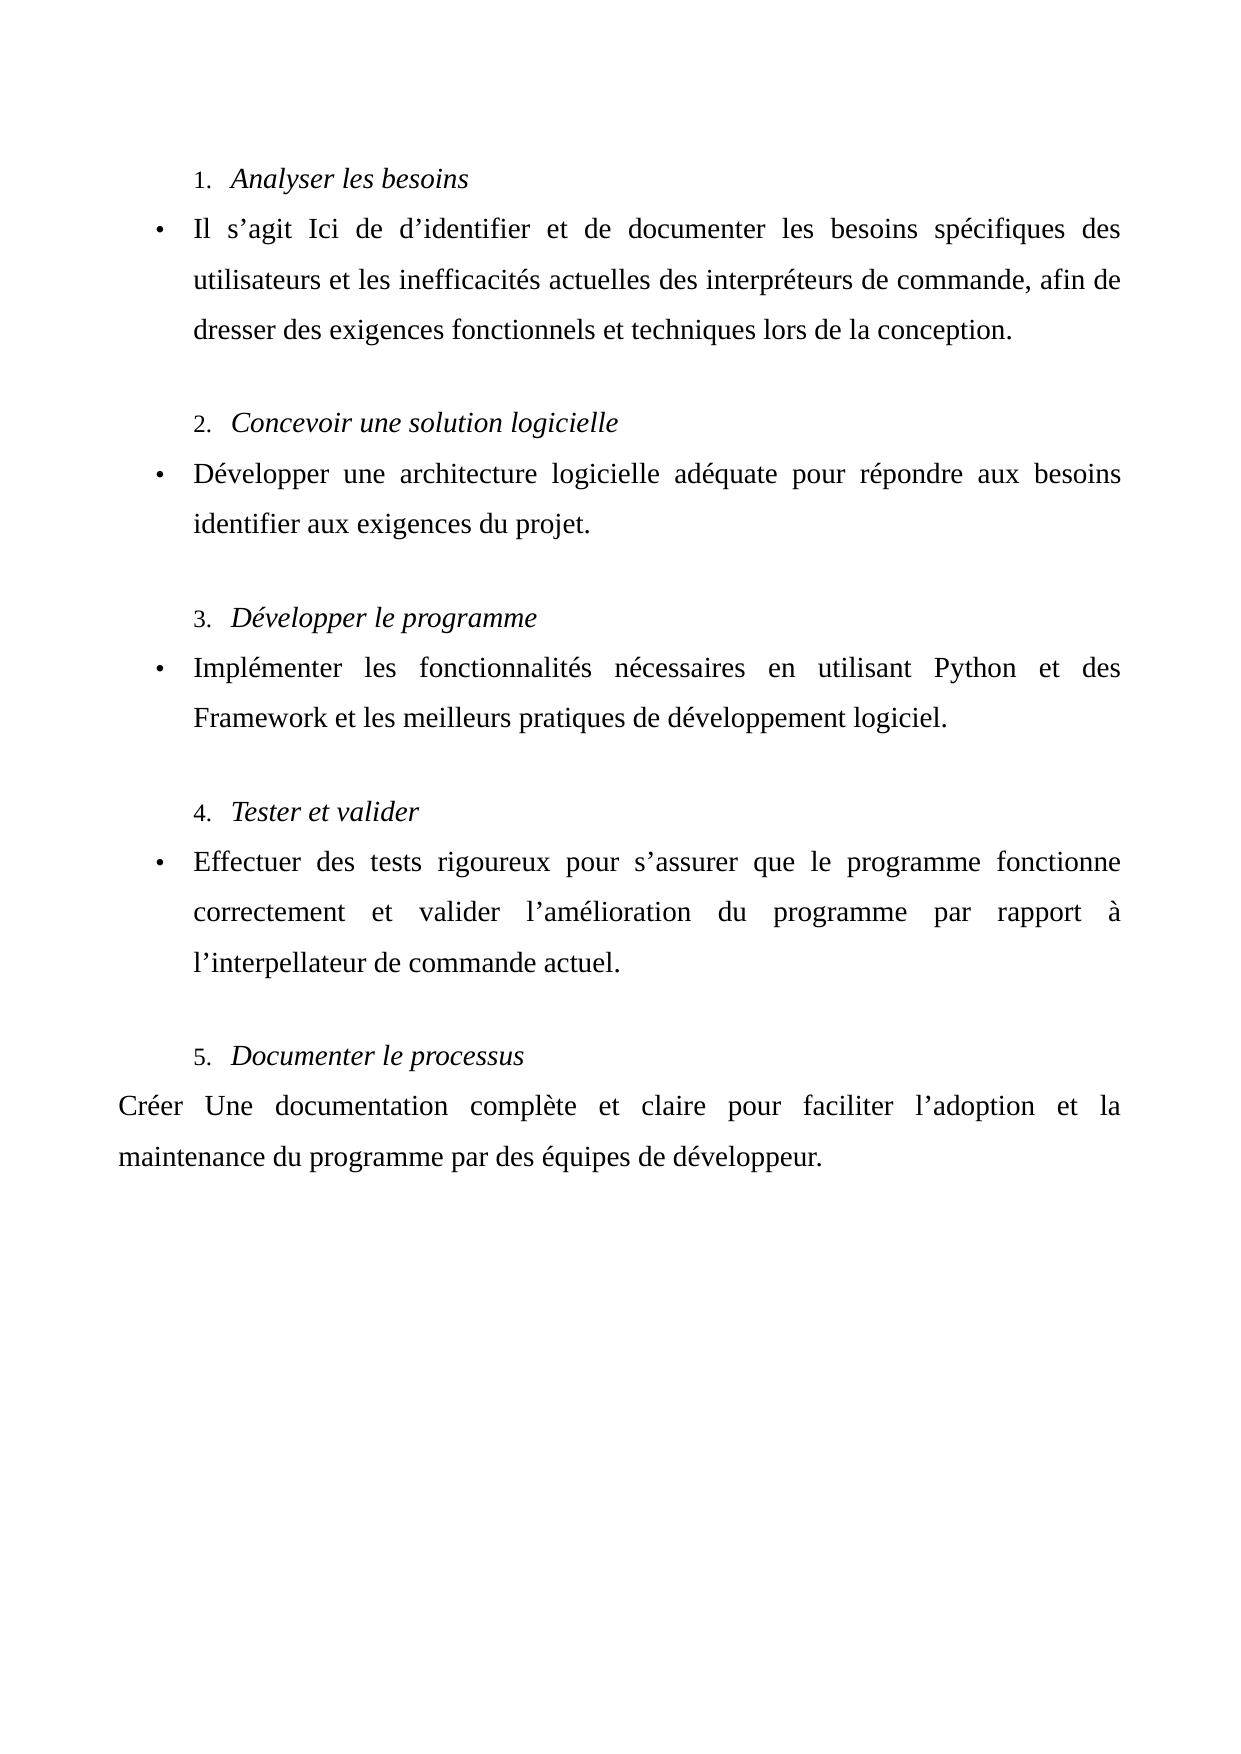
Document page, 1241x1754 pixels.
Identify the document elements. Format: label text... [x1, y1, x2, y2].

list Développer une architecture logicielle adéquate pour répondre aux besoins identifier aux exigences du projet. [156, 456, 1122, 540]
list Documenter le processus [193, 1038, 1122, 1072]
list Développer le programme [193, 600, 1122, 633]
list Il s’agit Ici de d’identifier et de documenter les besoins spécifiques des utilisateurs et les inefficacités actuelles des interpréteurs de commande, afin de dresser des exigences fonctionnels et techniques lors de la conception. [156, 212, 1122, 346]
list Analyser les besoins [193, 161, 1122, 195]
text Créer Une documentation complète et claire pour faciliter l’adoption et la maintenance du programme par des équipes de développeur. [118, 1088, 1122, 1172]
list Implémenter les fonctionnalités nécessaires en utilisant Python et des Framework et les meilleurs pratiques de développement logiciel. [156, 650, 1122, 734]
list Effectuer des tests rigoureux pour s’assurer que le programme fonctionne correctement et valider l’amélioration du programme par rapport à l’interpellateur de commande actuel. [156, 844, 1122, 978]
list Concevoir une solution logicielle [193, 406, 1122, 439]
list Tester et valider [193, 794, 1122, 827]
